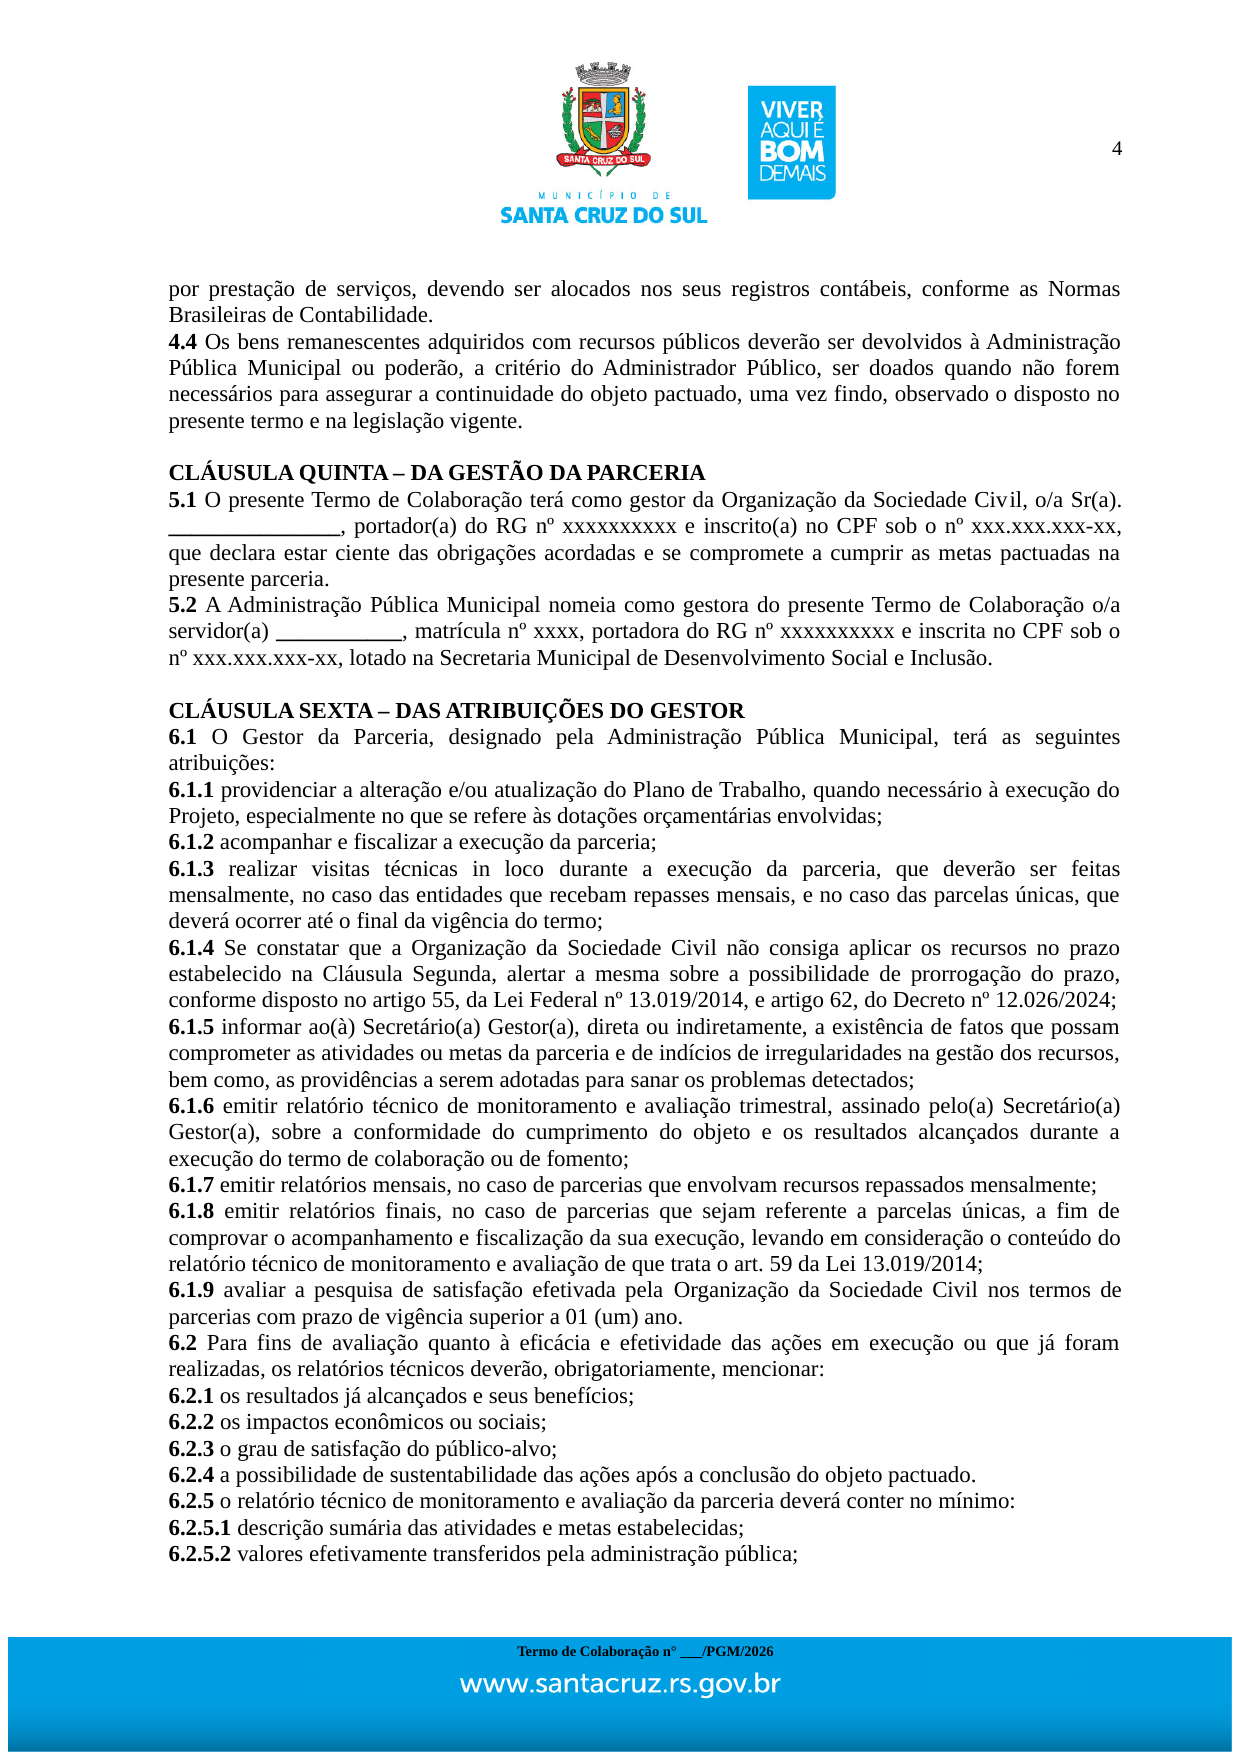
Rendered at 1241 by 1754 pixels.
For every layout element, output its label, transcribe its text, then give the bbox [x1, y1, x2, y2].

text 6.2.3 o grau de satisfação do público-alvo; [168, 1434, 1122, 1461]
text 4.4 Os bens remanescentes adquiridos com recursos públicos deverão ser devolvidos à Administração Pública Municipal ou poderão, a critério do Administrador Público, ser doados quando não forem necessários para assegurar a continuidade do objeto pactuado, uma vez findo, observado o disposto no presente termo e na legislação vigente. [168, 328, 1122, 433]
picture [13, 1631, 1227, 1636]
text 6.1.9 avaliar a pesquisa de satisfação efetivada pela Organização da Sociedade Civil nos termos de parcerias com prazo de vigência superior a 01 (um) ano. [168, 1276, 1122, 1329]
text 6.1.8 emitir relatórios finais, no caso de parcerias que sejam referente a parcelas únicas, a fim de comprovar o acompanhamento e fiscalização da sua execução, levando em consideração o conteúdo do relatório técnico de monitoramento e avaliação de que trata o art. 59 da Lei 13.019/2014; [168, 1197, 1122, 1276]
picture [683, 1686, 690, 1692]
text 6.2.5.2 valores efetivamente transferidos pela administração pública; [168, 1540, 1121, 1566]
picture [738, 1680, 745, 1692]
text 6.1.4 Se constatar que a Organização da Sociedade Civil não consiga aplicar os recursos no prazo estabelecido na Cláusula Segunda, alertar a mesma sobre a possibilidade de prorrogação do prazo, conforme disposto no artigo 55, da Lei Federal nº 13.019/2014, e artigo 62, do Decreto nº 12.026/2024; [168, 934, 1122, 1013]
picture [596, 1679, 602, 1692]
picture [641, 1679, 645, 1692]
picture [565, 1679, 569, 1692]
picture [761, 1679, 769, 1692]
text 6.1.5 informar ao(à) Secretário(a) Gestor(a), direta ou indiretamente, a existência de fatos que possam comprometer as atividades ou metas da parceria e de indícios de irregularidades na gestão dos recursos, bem como, as providências a serem adotadas para sanar os problemas detectados; [168, 1013, 1122, 1092]
text 6.2.2 os impactos econômicos ou sociais; [168, 1408, 1122, 1434]
text 5.2 A Administração Pública Municipal nomeia como gestora do presente Termo de Colaboração o/a servidor(a) ___________, matrícula nº xxxx, portadora do RG nº xxxxxxxxxx e inscrita no CPF sob o nº xxx.xxx.xxx-xx, lotado na Secretaria Municipal de Desenvolvimento Social e Inclusão. [168, 591, 1122, 670]
picture [671, 1679, 675, 1692]
picture [681, 1679, 687, 1686]
text 6.1.7 emitir relatórios mensais, no caso de parcerias que envolvam recursos repassados mensalmente; [168, 1171, 1122, 1197]
text CLÁUSULA SEXTA – DAS ATRIBUIÇÕES DO GESTOR [168, 697, 1122, 723]
text 6.2.5 o relatório técnico de monitoramento e avaliação da parceria deverá conter no mínimo: [168, 1487, 1122, 1514]
text 6.2.4 a possibilidade de sustentabilidade das ações após a conclusão do objeto pactuado. [168, 1461, 1122, 1487]
text por prestação de serviços, devendo ser alocados nos seus registros contábeis, conforme as Normas Brasileiras de Contabilidade. [168, 275, 1122, 328]
text 6.2.5.1 descrição sumária das atividades e metas estabelecidas; [168, 1514, 1121, 1540]
picture [493, 54, 845, 230]
picture [649, 1679, 660, 1692]
picture [708, 1679, 713, 1697]
text 6.2 Para fins de avaliação quanto à eficácia e efetividade das ações em execução ou que já foram realizadas, os relatórios técnicos deverão, obrigatoriamente, mencionar: [168, 1329, 1122, 1382]
text 5.1 O presente Termo de Colaboração terá como gestor da Organização da Sociedade Civil, o/a Sr(a). _______________, portador(a) do RG nº xxxxxxxxxx e inscrito(a) no CPF sob o nº xxx.xxx.xxx-xx, que declara estar ciente das obrigações acordadas e se compromete a cumprir as metas pactuadas na presente parceria. [168, 486, 1122, 591]
text CLÁUSULA QUINTA – DA GESTÃO DA PARCERIA [168, 459, 1122, 486]
picture [492, 1679, 502, 1692]
picture [555, 1679, 560, 1692]
picture [633, 1679, 639, 1692]
picture [461, 1679, 479, 1692]
picture [570, 1679, 577, 1692]
text 6.1.2 acompanhar e fiscalizar a execução da parceria; [168, 828, 1122, 855]
text 6.1.1 providenciar a alteração e/ou atualização do Plano de Trabalho, quando necessário à execução do Projeto, especialmente no que se refere às dotações orçamentárias envolvidas; [168, 776, 1122, 828]
picture [606, 1680, 610, 1691]
picture [756, 1673, 761, 1692]
picture [700, 1679, 705, 1691]
text 6.2.1 os resultados já alcançados e seus benefícios; [168, 1382, 1122, 1408]
text 6.1.3 realizar visitas técnicas in loco durante a execução da parceria, que deverão ser feitas mensalmente, no caso das entidades que recebam repasses mensais, e no caso das parcelas únicas, que deverá ocorrer até o final da vigência do termo; [168, 855, 1122, 934]
picture [520, 1682, 526, 1692]
picture [539, 1686, 546, 1692]
picture [717, 1680, 721, 1691]
picture [507, 1679, 515, 1692]
picture [581, 1675, 588, 1692]
text 6.1 O Gestor da Parceria, designado pela Administração Pública Municipal, terá as seguintes atribuições: [168, 723, 1122, 776]
text 6.1.6 emitir relatório técnico de monitoramento e avaliação trimestral, assinado pelo(a) Secretário(a) Gestor(a), sobre a conformidade do cumprimento do objeto e os resultados alcançados durante a execução do termo de colaboração ou de fomento; [168, 1092, 1122, 1171]
